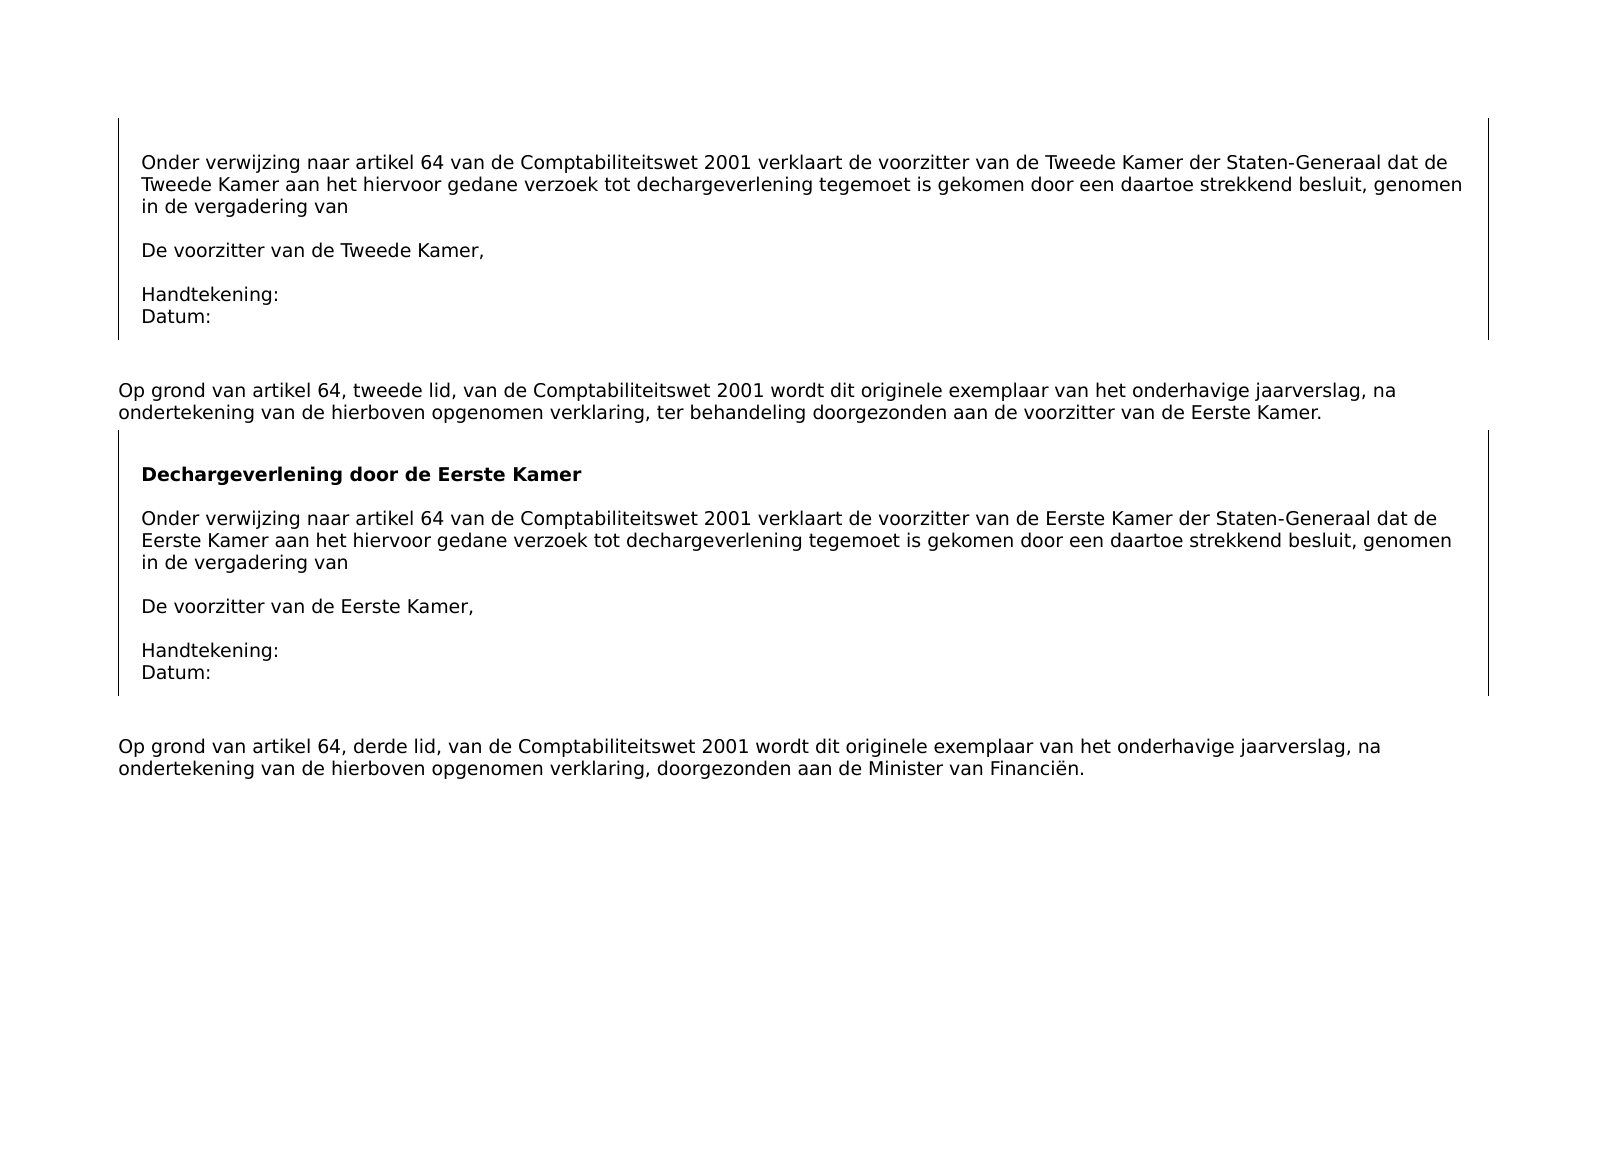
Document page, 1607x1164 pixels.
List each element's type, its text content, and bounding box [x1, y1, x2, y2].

text Op grond van artikel 64, tweede lid, van de Comptabiliteitswet 2001 wordt dit originele exemplaar van het onderhavige jaarverslag, na ondertekening van de hierboven opgenomen verklaring, ter behandeling doorgezonden aan de voorzitter van de Eerste Kamer. [118, 380, 1488, 424]
table_header Onder verwijzing naar artikel 64 van de Comptabiliteitswet 2001 verklaart de voorzitter van de Tweede Kamer der Staten-Generaal dat de Tweede Kamer aan het hiervoor gedane verzoek tot dechargeverlening tegemoet is gekomen door een daartoe strekkend besluit, genomen in de vergadering van De voorzitter van de Tweede Kamer, Handtekening: Datum: [119, 118, 1488, 340]
table_header Dechargeverlening door de Eerste Kamer Onder verwijzing naar artikel 64 van de Comptabiliteitswet 2001 verklaart de voorzitter van de Eerste Kamer der Staten-Generaal dat de Eerste Kamer aan het hiervoor gedane verzoek tot dechargeverlening tegemoet is gekomen door een daartoe strekkend besluit, genomen in de vergadering van De voorzitter van de Eerste Kamer, Handtekening: Datum: [119, 430, 1488, 696]
text Op grond van artikel 64, derde lid, van de Comptabiliteitswet 2001 wordt dit originele exemplaar van het onderhavige jaarverslag, na ondertekening van de hierboven opgenomen verklaring, doorgezonden aan de Minister van Financiën. [118, 736, 1488, 780]
